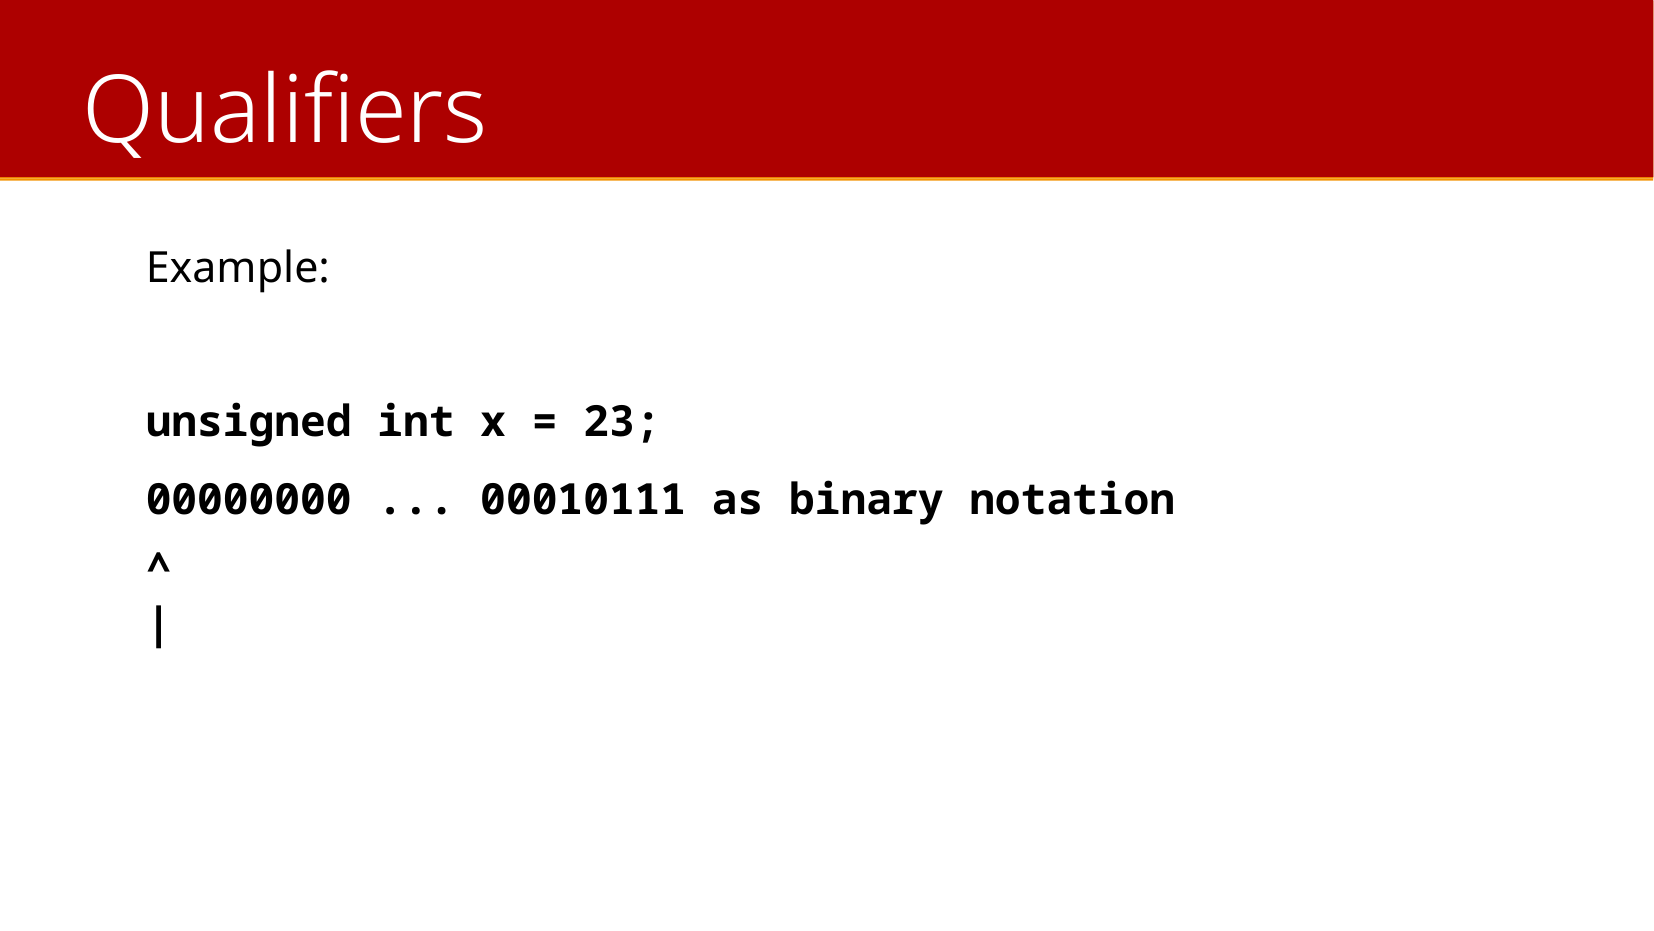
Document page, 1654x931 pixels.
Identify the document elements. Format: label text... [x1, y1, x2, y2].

title Qualifiers [82, 14, 1571, 171]
list Example: unsigned int x = 23; 00000000 ... 00010111 as binary notation ^ | [84, 236, 1565, 811]
